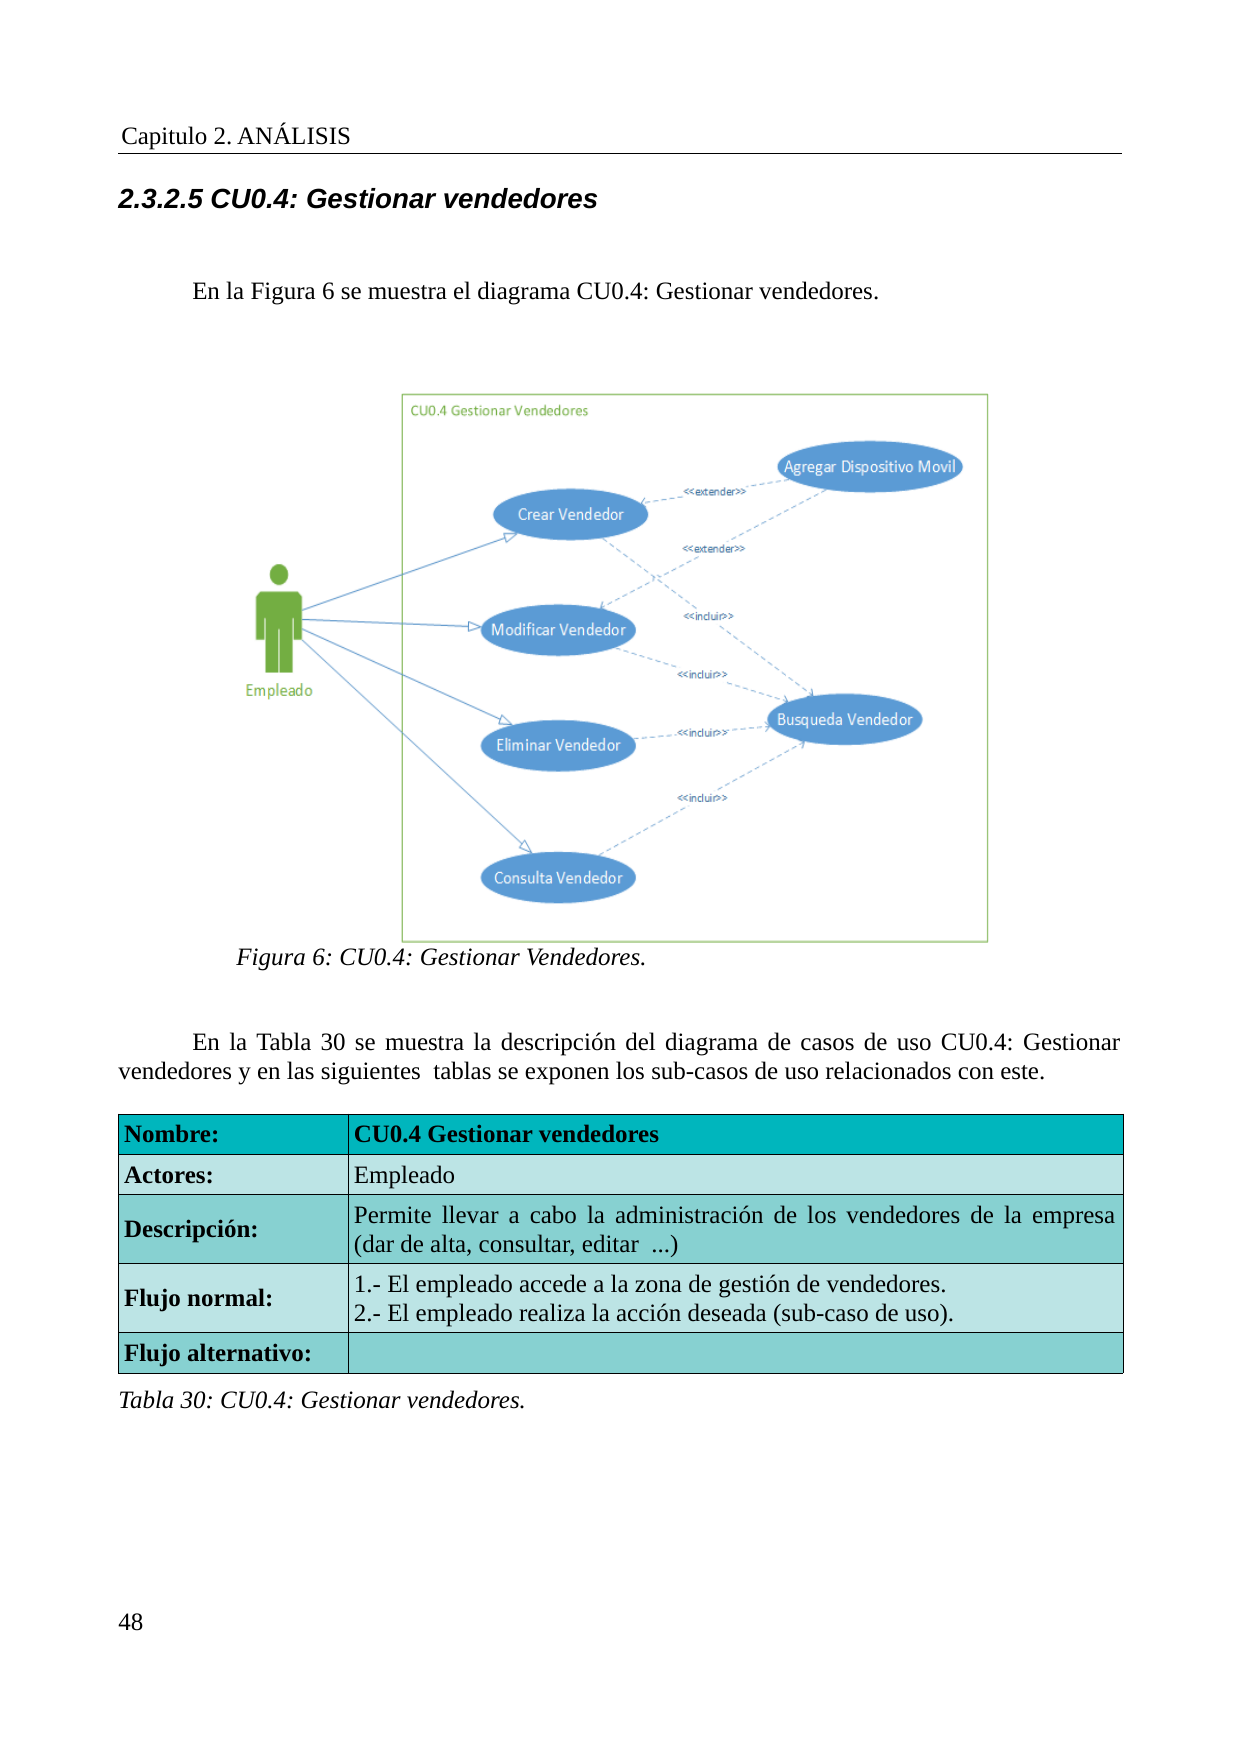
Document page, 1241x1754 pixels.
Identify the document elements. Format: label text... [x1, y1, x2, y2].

table_cell Actores: [119, 1155, 348, 1194]
text Figura 6: CU0.4: Gestionar Vendedores. [236, 943, 1004, 971]
table_cell Permite llevar a cabo la administración de los vendedores de la empresa (dar de alta, consultar, editar ...) [349, 1195, 1123, 1263]
text En la Tabla 30 se muestra la descripción del diagrama de casos de uso CU0.4: Gestionar vendedores y en las siguientes tablas se exponen los sub-casos de uso relacionados con este. [118, 325, 1122, 1085]
text En la Figura 6 se muestra el diagrama CU0.4: Gestionar vendedores. [118, 276, 1122, 304]
table_cell Flujo normal: [119, 1264, 348, 1332]
table_cell Empleado [349, 1155, 1123, 1194]
text Tabla 30: CU0.4: Gestionar vendedores. [118, 1385, 1122, 1414]
picture [236, 393, 989, 943]
table_header Nombre: [119, 1115, 348, 1154]
table_cell Descripción: [119, 1195, 348, 1263]
table_header CU0.4 Gestionar vendedores [349, 1115, 1123, 1154]
subtitle 2.3.2.5 CU0.4: Gestionar vendedores [118, 182, 1122, 214]
table_cell [349, 1333, 1123, 1373]
table_cell 1.- El empleado accede a la zona de gestión de vendedores. 2.- El empleado realiza la acción deseada (sub-caso de uso). [349, 1264, 1123, 1332]
table_cell Flujo alternativo: [119, 1333, 348, 1373]
